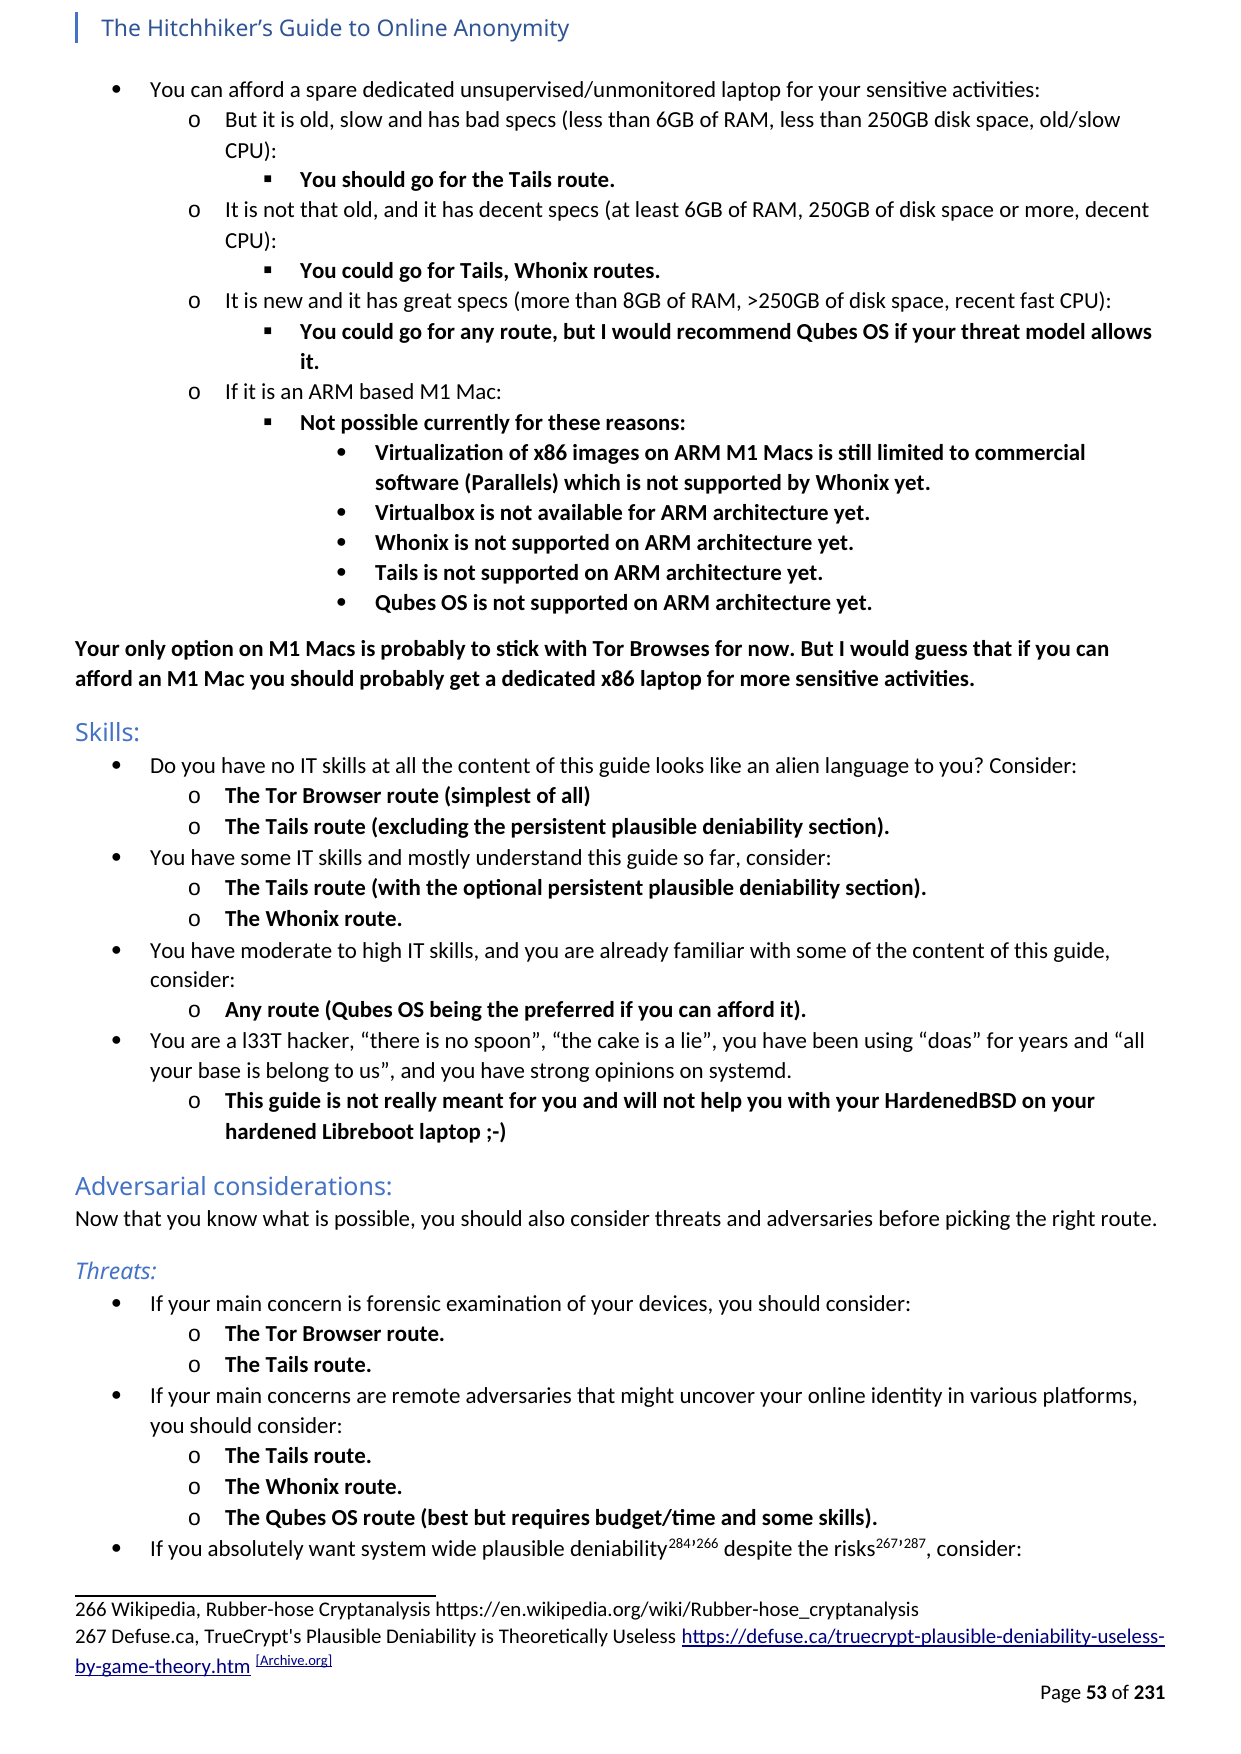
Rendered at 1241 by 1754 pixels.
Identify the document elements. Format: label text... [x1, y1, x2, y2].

list Tails is not supported on ARM architecture yet. [337, 558, 1165, 586]
list The Tails route. [187, 1350, 1165, 1379]
list But it is old, slow and has bad specs (less than 6GB of RAM, less than 250GB disk space, old/slow CPU): [187, 105, 1165, 164]
list You have moderate to high IT skills, and you are already familiar with some of the content of this guide, consider: [112, 936, 1165, 994]
list The Tails route (excluding the persistent plausible deniability section). [187, 812, 1165, 842]
list If your main concern is forensic examination of your devices, you should consider: [112, 1289, 1165, 1317]
list It is not that old, and it has decent specs (at least 6GB of RAM, 250GB of disk space or more, decent CPU): [187, 196, 1165, 254]
text Your only option on M1 Macs is probably to stick with Tor Browses for now. But I would guess that if you can afford an M1 Mac you should probably get a dedicated x86 laptop for more sensitive activities. [75, 634, 1165, 692]
list You could go for Tails, Whonix routes. [262, 256, 1165, 284]
list Do you have no IT skills at all the content of this guide looks like an alien language to you? Consider: [112, 751, 1165, 779]
list You are a l33T hacker, “there is no spoon”, “the cake is a lie”, you have been using “doas” for years and “all your base is belong to us”, and you have strong opinions on systemd. [112, 1027, 1165, 1084]
list The Qubes OS route (best but requires budget/time and some skills). [187, 1503, 1165, 1532]
list You can afford a spare dedicated unsupervised/unmonitored laptop for your sensitive activities: [112, 75, 1165, 103]
list Virtualization of x86 images on ARM M1 Macs is still limited to commercial software (Parallels) which is not supported by Whonix yet. [337, 438, 1165, 496]
list The Tor Browser route. [187, 1319, 1165, 1348]
list Defuse.ca, TrueCrypt's Plausible Deniability is Theoretically Useless https://defuse.ca/truecrypt-plausible-deniability-useless-by-game-theory.htm [Archive.org] [75, 1624, 1165, 1679]
list Wikipedia, Rubber-hose Cryptanalysis https://en.wikipedia.org/wiki/Rubber-hose_cryptanalysis [75, 1596, 1165, 1622]
subtitle Skills: [75, 715, 1165, 749]
list This guide is not really meant for you and will not help you with your HardenedBSD on your hardened Libreboot laptop ;-) [187, 1086, 1165, 1146]
list Virtualbox is not available for ARM architecture yet. [337, 498, 1165, 526]
list The Whonix route. [187, 1472, 1165, 1501]
list The Tails route (with the optional persistent plausible deniability section). [187, 873, 1165, 903]
list If it is an ARM based M1 Mac: [187, 377, 1165, 406]
text Now that you know what is possible, you should also consider threats and adversaries before picking the right route. [75, 1204, 1165, 1233]
list Any route (Qubes OS being the preferred if you can afford it). [187, 996, 1165, 1025]
list You should go for the Tails route. [262, 166, 1165, 194]
list You could go for any route, but I would recommend Qubes OS if your threat model allows it. [262, 317, 1165, 375]
list The Whonix route. [187, 904, 1165, 934]
list Not possible currently for these reasons: [262, 408, 1165, 436]
subtitle Threats: [75, 1255, 1165, 1287]
list Qubes OS is not supported on ARM architecture yet. [337, 588, 1165, 616]
list You have some IT skills and mostly understand this guide so far, consider: [112, 843, 1165, 872]
list It is new and it has great specs (more than 8GB of RAM, >250GB of disk space, recent fast CPU): [187, 286, 1165, 316]
list The Tails route. [187, 1441, 1165, 1470]
list Whonix is not supported on ARM architecture yet. [337, 528, 1165, 556]
list If you absolutely want system wide plausible deniability284’ despite the risks’287, consider: [112, 1534, 1165, 1562]
subtitle Adversarial considerations: [75, 1168, 1165, 1202]
list If your main concerns are remote adversaries that might uncover your online identity in various platforms, you should consider: [112, 1381, 1165, 1439]
list The Tor Browser route (simplest of all) [187, 781, 1165, 810]
